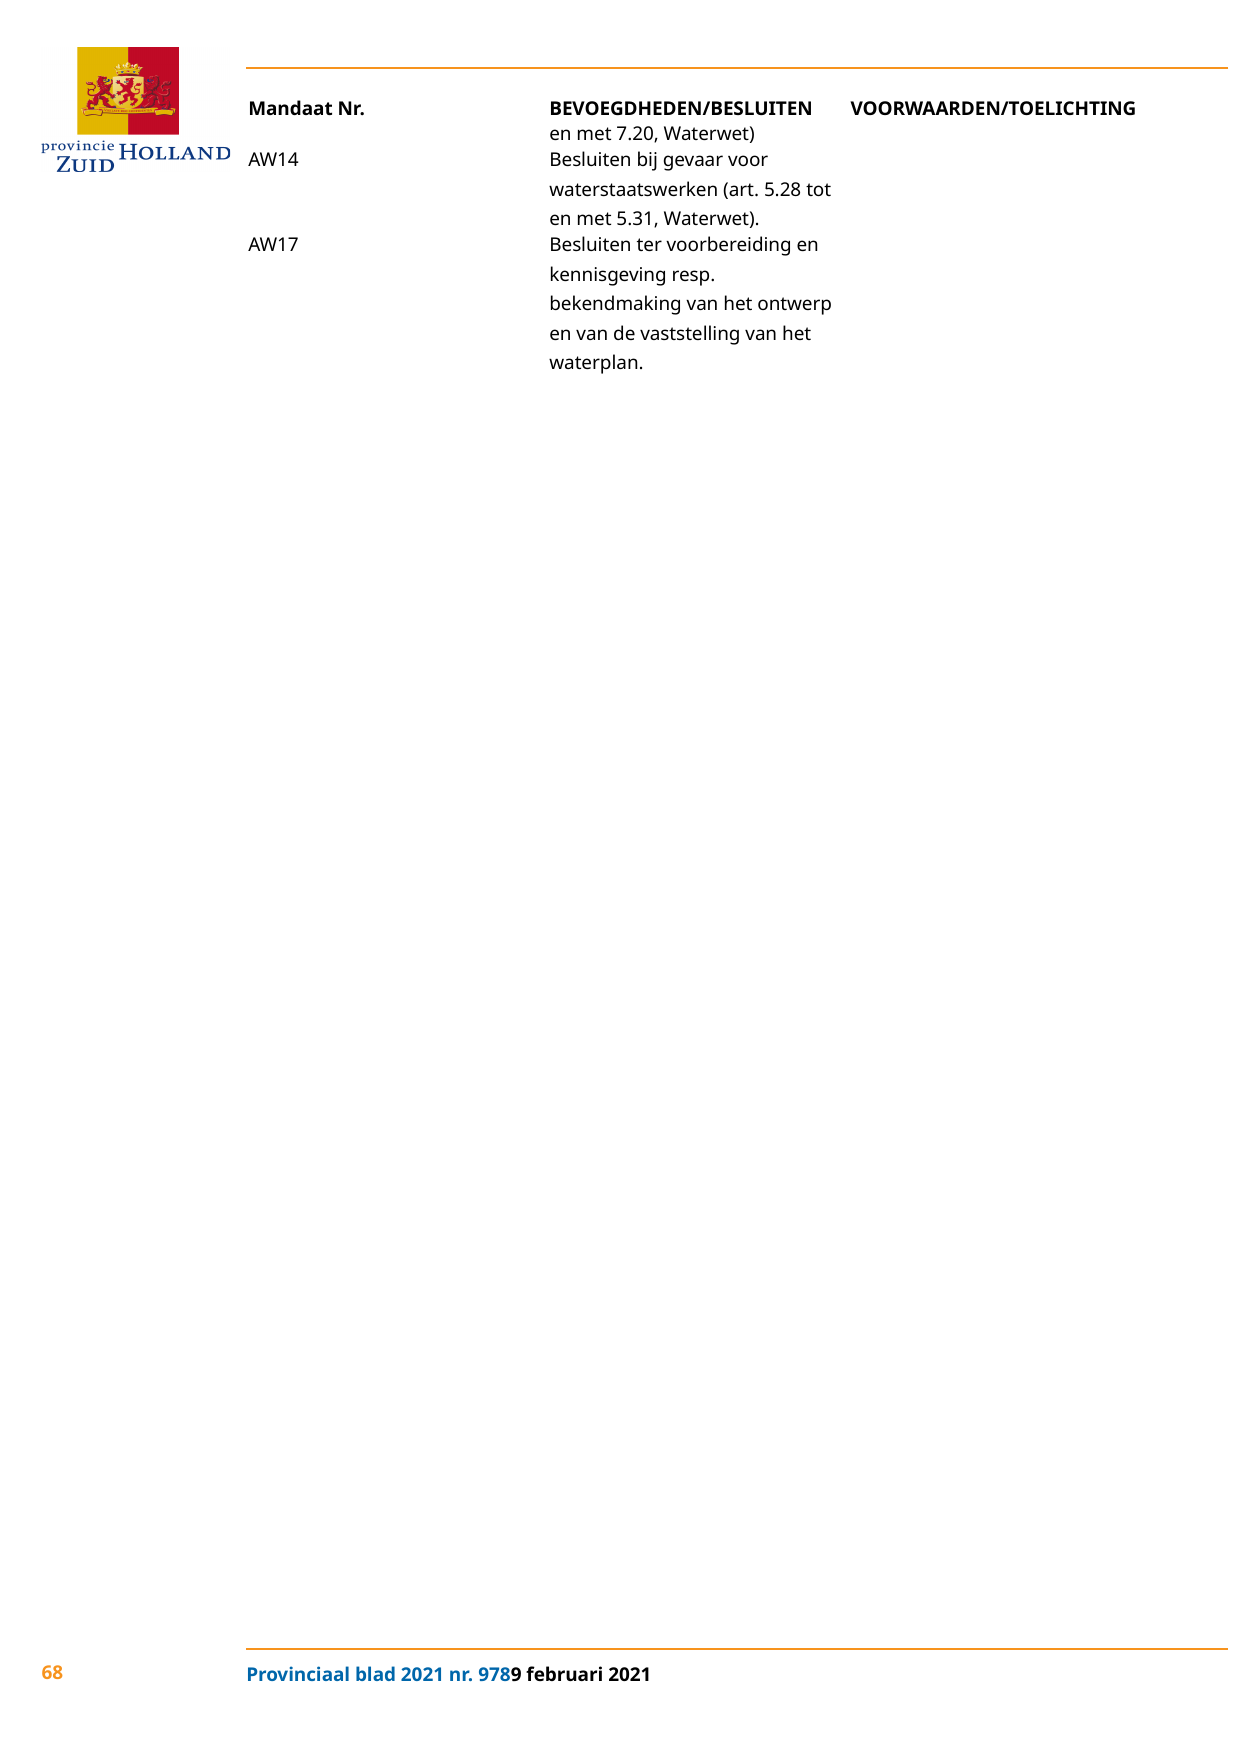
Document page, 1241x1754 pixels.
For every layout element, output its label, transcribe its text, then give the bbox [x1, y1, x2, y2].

table_cell AW14 [248, 146, 549, 231]
table_header VOORWAARDEN/TOELICHTING [850, 95, 1152, 121]
table_cell Besluiten bij gevaar voor waterstaatswerken (art. 5.28 tot en met 5.31, Waterwet). [549, 146, 850, 231]
table_cell en met 7.20, Waterwet) [549, 121, 850, 146]
picture [41, 47, 231, 172]
table_cell AW17 [248, 231, 549, 375]
table_cell [850, 231, 1152, 375]
table_cell Besluiten ter voorbereiding en kennisgeving resp. bekendmaking van het ontwerp en van de vaststelling van het waterplan. [549, 231, 850, 375]
table_cell [248, 121, 549, 146]
table_header Mandaat Nr. [248, 95, 549, 121]
table_cell [850, 121, 1152, 146]
table_header BEVOEGDHEDEN/BESLUITEN [549, 95, 850, 121]
table_cell [850, 146, 1152, 231]
